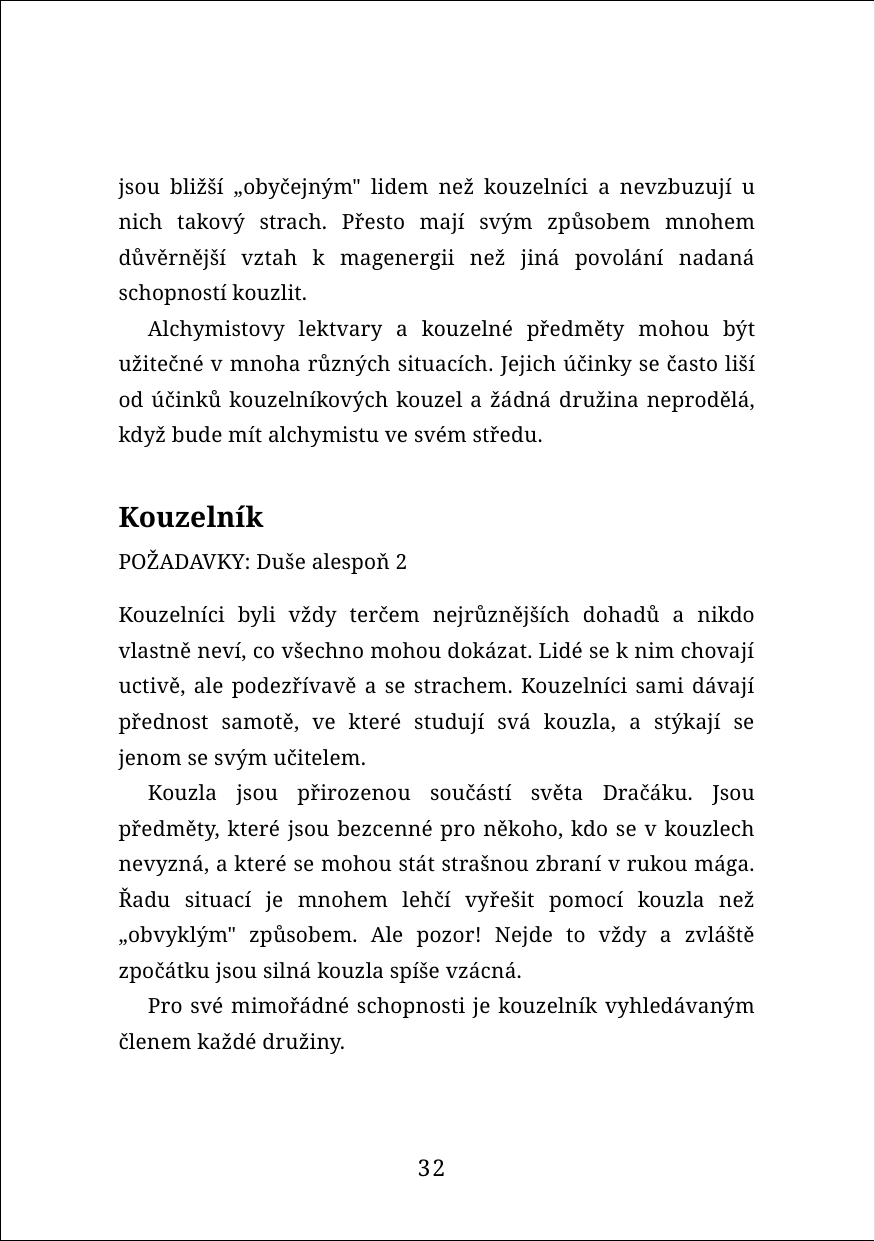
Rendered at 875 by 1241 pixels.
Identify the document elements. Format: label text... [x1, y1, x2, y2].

subtitle Kouzelník [118, 497, 756, 536]
text jsou bližší „obyčejným" lidem než kouzelníci a nevzbuzují u nich takový strach. Přesto mají svým způsobem mnohem důvěrnější vztah k magenergii než jiná povolání nadaná schopností kouzlit. Alchymistovy lektvary a kouzelné předměty mohou být užitečné v mnoha různých situacích. Jejich účinky se často liší od účinků kouzelníkových kouzel a žádná družina neprodělá, když bude mít alchymistu ve svém středu. [118, 172, 756, 449]
text Kouzelníci byli vždy terčem nejrůznějších dohadů a nikdo vlastně neví, co všechno mohou dokázat. Lidé se k nim chovají uctivě, ale podezřívavě a se strachem. Kouzelníci sami dávají přednost samotě, ve které studují svá kouzla, a stýkají se jenom se svým učitelem. Kouzla jsou přirozenou součástí světa Dračáku. Jsou předměty, které jsou bezcenné pro někoho, kdo se v kouzlech nevyzná, a které se mohou stát strašnou zbraní v rukou mága. Řadu situací je mnohem lehčí vyřešit pomocí kouzla než „obvyklým" způsobem. Ale pozor! Nejde to vždy a zvláště zpočátku jsou silná kouzla spíše vzácná. Pro své mimořádné schopnosti je kouzelník vyhledávaným členem každé družiny. [118, 601, 756, 1055]
text POŽADAVKY: Duše alespoň 2 [118, 547, 756, 576]
